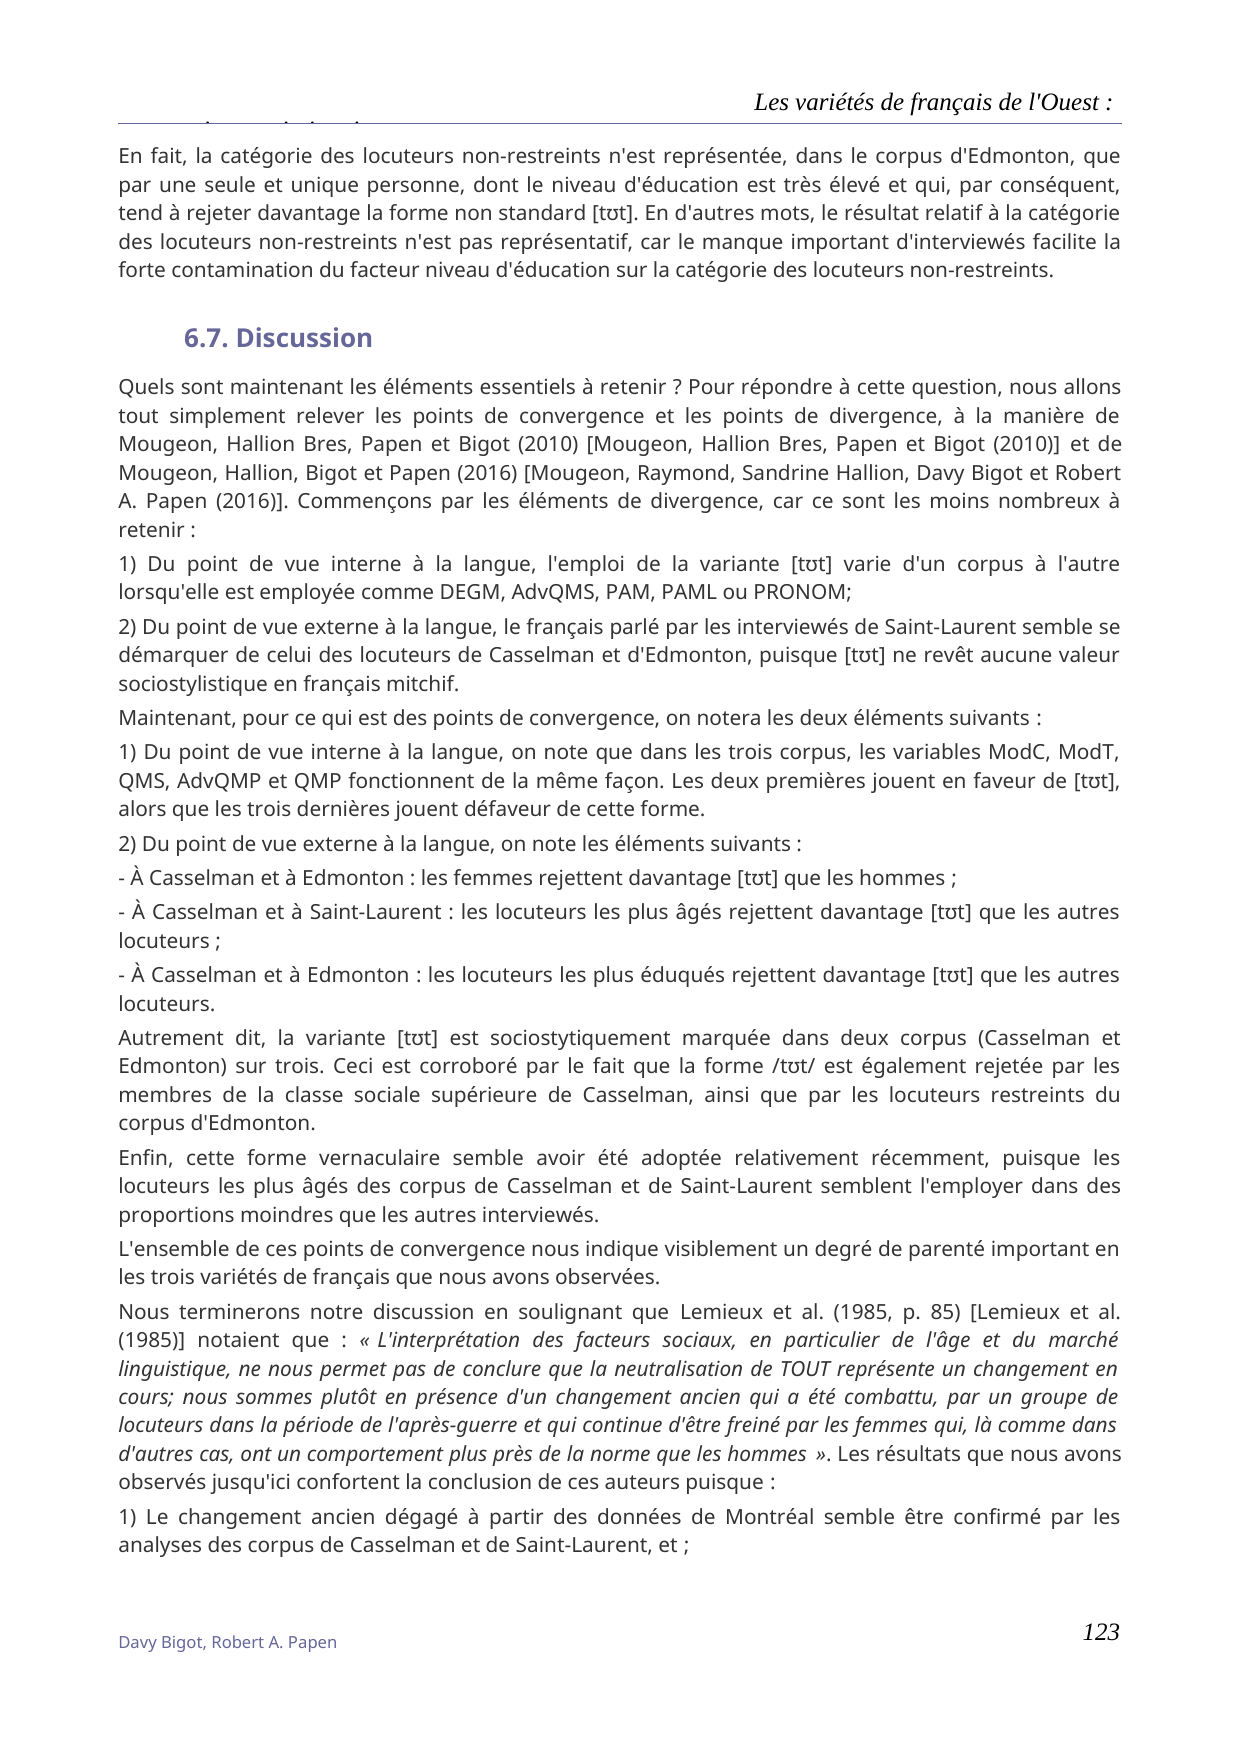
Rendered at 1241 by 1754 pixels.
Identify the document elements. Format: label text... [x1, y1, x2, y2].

text - À Casselman et à Edmonton : les femmes rejettent davantage [tʊt] que les hommes ; [118, 863, 1122, 892]
text 1) Le changement ancien dégagé à partir des données de Montréal semble être confirmé par les analyses des corpus de Casselman et de Saint-Laurent, et ; [118, 1502, 1122, 1559]
text Nous terminerons notre discussion en soulignant que Lemieux et al. (1985, p. 85) [Lemieux et al. (1985)] notaient que : « L'interprétation des facteurs sociaux, en particulier de l'âge et du marché linguistique, ne nous permet pas de conclure que la neutralisation de TOUT représente un changement en cours; nous sommes plutôt en présence d'un changement ancien qui a été combattu, par un groupe de locuteurs dans la période de l'après-guerre et qui continue d'être freiné par les femmes qui, là comme dans d'autres cas, ont un comportement plus près de la norme que les hommes ». Les résultats que nous avons observés jusqu'ici confortent la conclusion de ces auteurs puisque : [118, 1297, 1122, 1496]
text Enfin, cette forme vernaculaire semble avoir été adoptée relativement récemment, puisque les locuteurs les plus âgés des corpus de Casselman et de Saint-Laurent semblent l'employer dans des proportions moindres que les autres interviewés. [118, 1143, 1122, 1228]
text Maintenant, pour ce qui est des points de convergence, on notera les deux éléments suivants : [118, 703, 1122, 732]
text 2) Du point de vue externe à la langue, le français parlé par les interviewés de Saint-Laurent semble se démarquer de celui des locuteurs de Casselman et d'Edmonton, puisque [tʊt] ne revêt aucune valeur sociostylistique en français mitchif. [118, 612, 1122, 697]
text Quels sont maintenant les éléments essentiels à retenir ? Pour répondre à cette question, nous allons tout simplement relever les points de convergence et les points de divergence, à la manière de Mougeon, Hallion Bres, Papen et Bigot (2010) [Mougeon, Hallion Bres, Papen et Bigot (2010)] et de Mougeon, Hallion, Bigot et Papen (2016) [Mougeon, Raymond, Sandrine Hallion, Davy Bigot et Robert A. Papen (2016)]. Commençons par les éléments de divergence, car ce sont les moins nombreux à retenir : [118, 372, 1122, 543]
text 2) Du point de vue externe à la langue, on note les éléments suivants : [118, 829, 1122, 857]
text En fait, la catégorie des locuteurs non-restreints n'est représentée, dans le corpus d'Edmonton, que par une seule et unique personne, dont le niveau d'éducation est très élevé et qui, par conséquent, tend à rejeter davantage la forme non standard [tʊt]. En d'autres mots, le résultat relatif à la catégorie des locuteurs non-restreints n'est pas représentatif, car le manque important d'interviewés facilite la forte contamination du facteur niveau d'éducation sur la catégorie des locuteurs non-restreints. [118, 142, 1122, 284]
text - À Casselman et à Edmonton : les locuteurs les plus éduqués rejettent davantage [tʊt] que les autres locuteurs. [118, 960, 1122, 1017]
text - À Casselman et à Saint-Laurent : les locuteurs les plus âgés rejettent davantage [tʊt] que les autres locuteurs ; [118, 897, 1122, 954]
title Discussion [177, 319, 1122, 355]
text 1) Du point de vue interne à la langue, l'emploi de la variante [tʊt] varie d'un corpus à l'autre lorsqu'elle est employée comme DEGM, AdvQMS, PAM, PAML ou PRONOM; [118, 549, 1122, 606]
text L'ensemble de ces points de convergence nous indique visiblement un degré de parenté important en les trois variétés de français que nous avons observées. [118, 1234, 1122, 1291]
text 1) Du point de vue interne à la langue, on note que dans les trois corpus, les variables ModC, ModT, QMS, AdvQMP et QMP fonctionnent de la même façon. Les deux premières jouent en faveur de [tʊt], alors que les trois dernières jouent défaveur de cette forme. [118, 737, 1122, 823]
text Autrement dit, la variante [tʊt] est sociostytiquement marquée dans deux corpus (Casselman et Edmonton) sur trois. Ceci est corroboré par le fait que la forme /tʊt/ est également rejetée par les membres de la classe sociale supérieure de Casselman, ainsi que par les locuteurs restreints du corpus d'Edmonton. [118, 1023, 1122, 1137]
